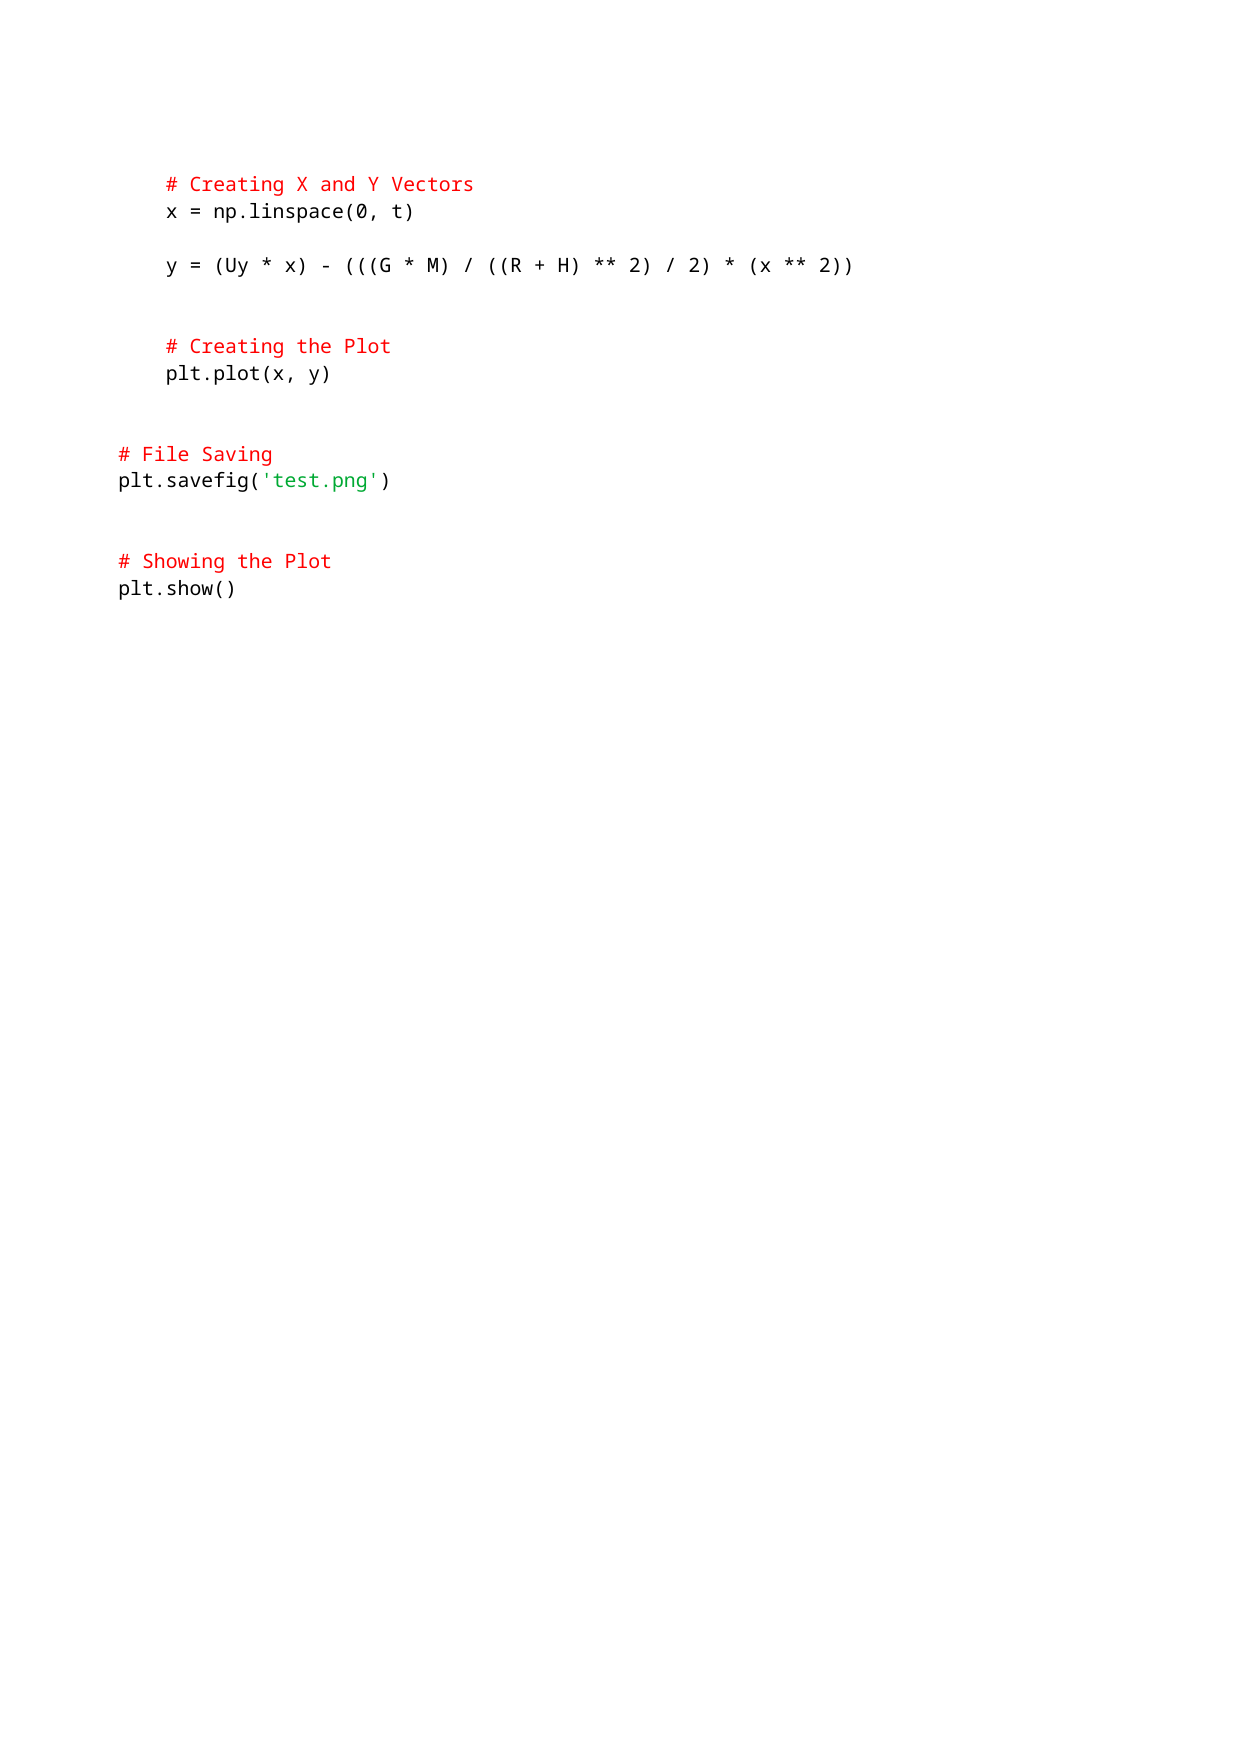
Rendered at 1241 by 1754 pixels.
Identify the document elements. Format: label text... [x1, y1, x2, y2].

text x = np.linspace(0, t) [118, 197, 1122, 224]
text # Creating the Plot [118, 332, 1122, 359]
text plt.show() [118, 575, 1122, 602]
text plt.plot(x, y) [118, 359, 1122, 386]
text # Creating X and Y Vectors [118, 170, 1122, 197]
text y = (Uy * x) - (((G * M) / ((R + H) ** 2) / 2) * (x ** 2)) [118, 251, 1122, 278]
text # File Saving [118, 440, 1122, 467]
text plt.savefig('test.png') [118, 467, 1122, 494]
text # Showing the Plot [118, 548, 1122, 575]
